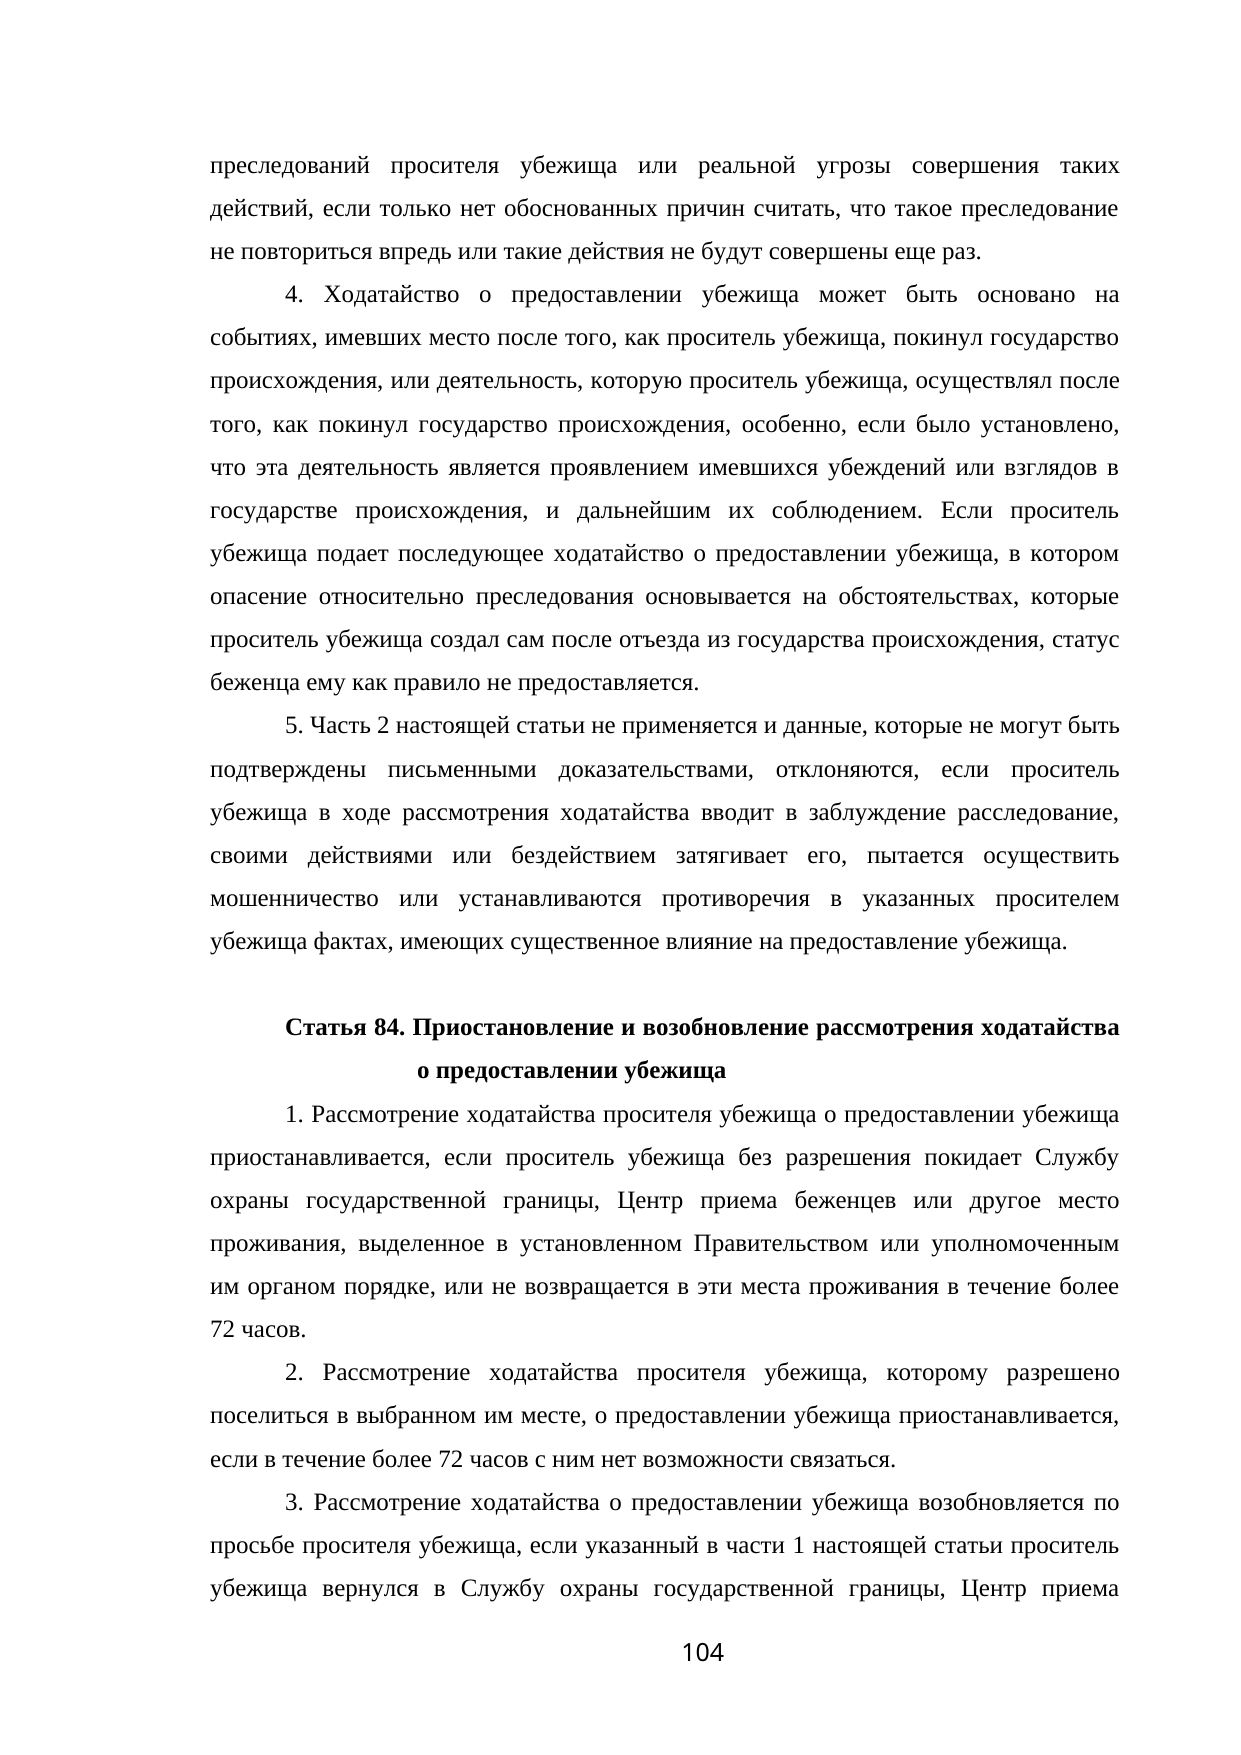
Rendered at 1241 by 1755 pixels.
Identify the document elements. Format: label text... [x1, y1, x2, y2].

text 4. Ходатайство о предоставлении убежища может быть основано на событиях, имевших место после того, как проситель убежища, покинул государство происхождения, или деятельность, которую проситель убежища, осуществлял после того, как покинул государство происхождения, особенно, если было установлено, что эта деятельность является проявлением имевшихся убеждений или взглядов в государстве происхождения, и дальнейшим их соблюдением. Если проситель убежища подает последующее ходатайство о предоставлении убежища, в котором опасение относительно преследования основывается на обстоятельствах, которые проситель убежища создал сам после отъезда из государства происхождения, статус беженца ему как правило не предоставляется. [210, 279, 1120, 696]
text преследований просителя убежища или реальной угрозы совершения таких действий, если только нет обоснованных причин считать, что такое преследование не повториться впредь или такие действия не будут совершены еще раз. [210, 150, 1120, 265]
text 5. Часть 2 настоящей статьи не применяется и данные, которые не могут быть подтверждены письменными доказательствами, отклоняются, если проситель убежища в ходе рассмотрения ходатайства вводит в заблуждение расследование, своими действиями или бездействием затягивает его, пытается осуществить мошенничество или устанавливаются противоречия в указанных просителем убежища фактах, имеющих существенное влияние на предоставление убежища. [210, 711, 1120, 955]
text 3. Рассмотрение ходатайства о предоставлении убежища возобновляется по просьбе просителя убежища, если указанный в части 1 настоящей статьи проситель убежища вернулся в Службу охраны государственной границы, Центр приема [210, 1487, 1120, 1602]
text Статья 84. Приостановление и возобновление рассмотрения ходатайства о предоставлении убежища [285, 1012, 1120, 1084]
text 1. Рассмотрение ходатайства просителя убежища о предоставлении убежища приостанавливается, если проситель убежища без разрешения покидает Службу охраны государственной границы, Центр приема беженцев или другое место проживания, выделенное в установленном Правительством или уполномоченным им органом порядке, или не возвращается в эти места проживания в течение более 72 часов. [210, 1099, 1120, 1343]
text 2. Рассмотрение ходатайства просителя убежища, которому разрешено поселиться в выбранном им месте, о предоставлении убежища приостанавливается, если в течение более 72 часов с ним нет возможности связаться. [210, 1357, 1120, 1472]
